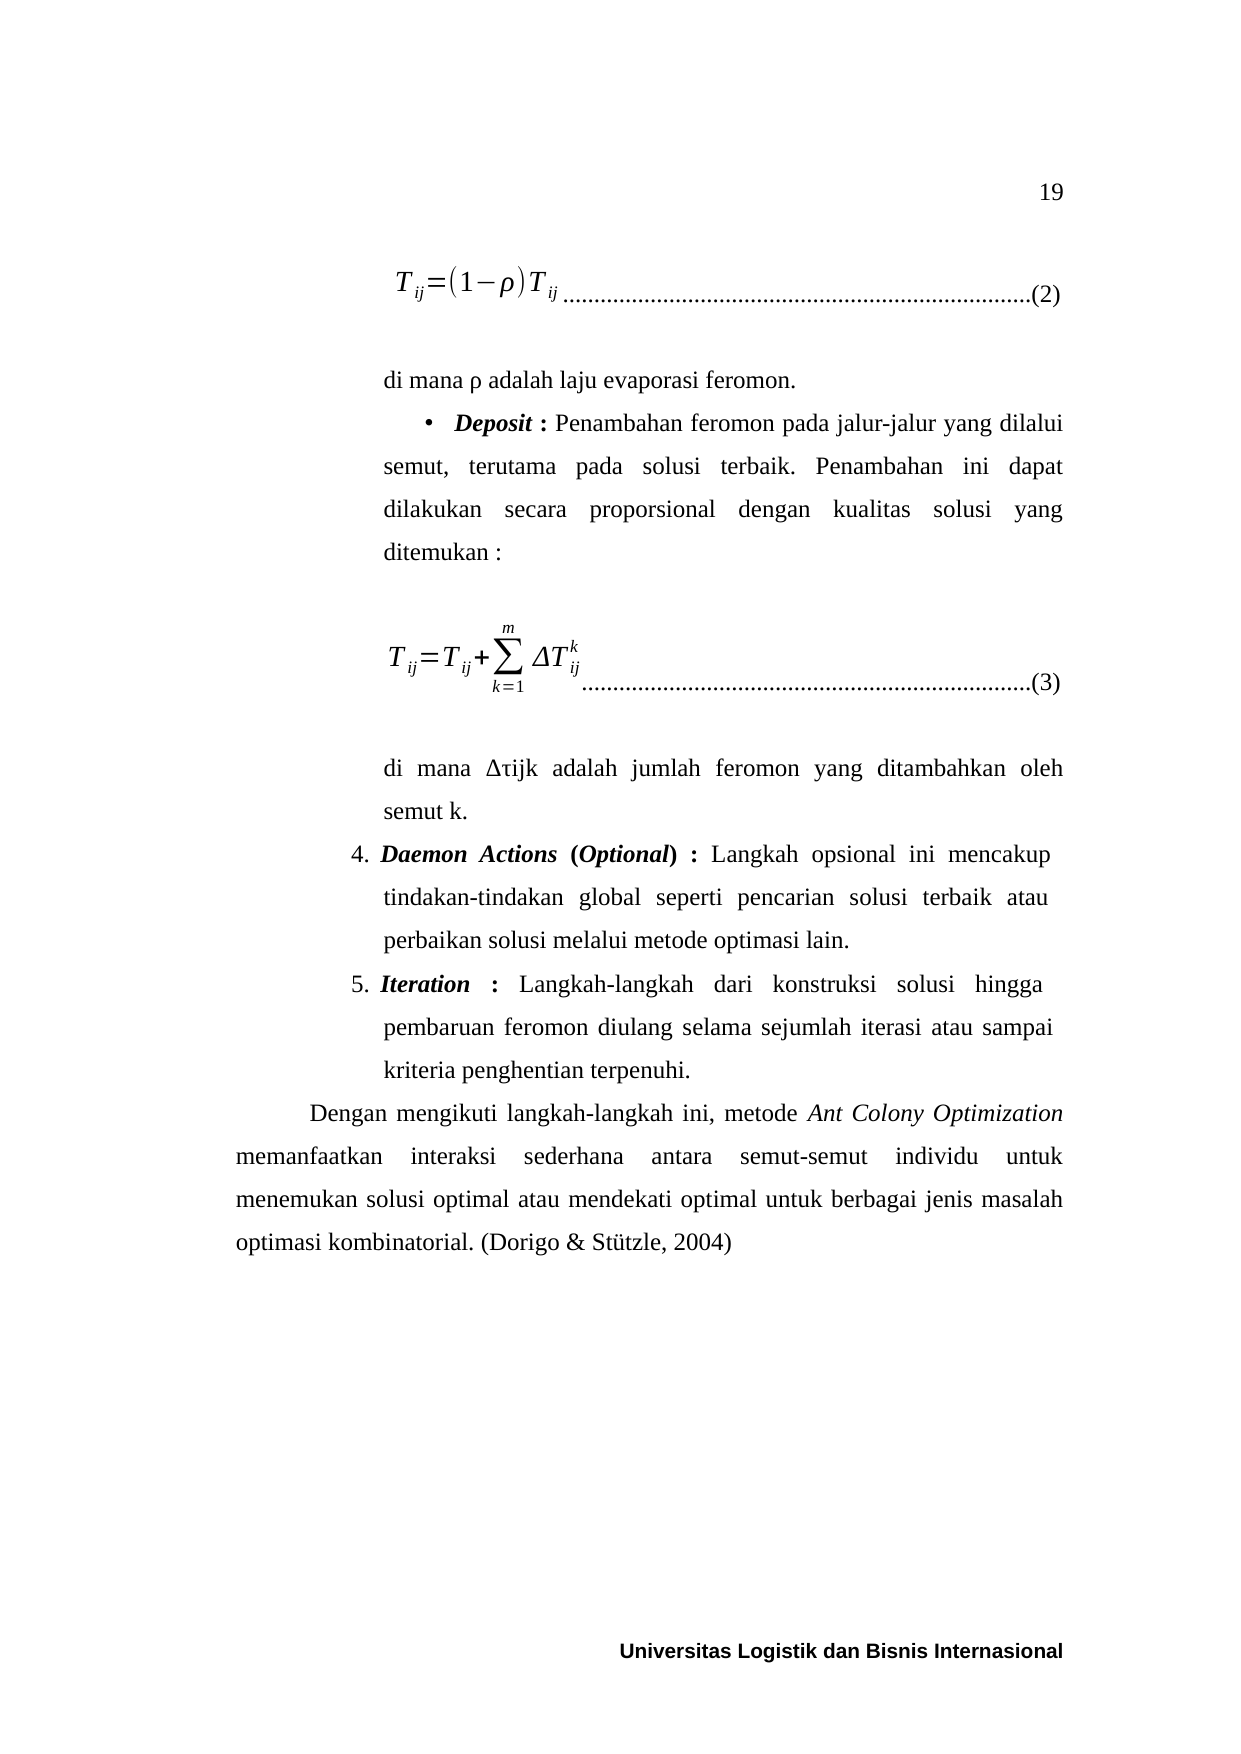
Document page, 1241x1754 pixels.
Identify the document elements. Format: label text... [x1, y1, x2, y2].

list di mana Δτijk adalah jumlah feromon yang ditambahkan oleh semut k. [354, 753, 1063, 825]
list Daemon Actions (Optional) : Langkah opsional ini mencakup tindakan-tindakan global seperti pencarian solusi terbaik atau perbaikan solusi melalui metode optimasi lain. [280, 839, 1063, 954]
table_header [375, 624, 581, 710]
table_header ........................................................................(3) [581, 624, 1063, 710]
list di mana ρ adalah laju evaporasi feromon. [354, 365, 1063, 394]
list Iteration : Langkah-langkah dari konstruksi solusi hingga pembaruan feromon diulang selama sejumlah iterasi atau sampai kriteria penghentian terpenuhi. [280, 969, 1063, 1084]
list Deposit : Penambahan feromon pada jalur-jalur yang dilalui semut, terutama pada solusi terbaik. Penambahan ini dapat dilakukan secara proporsional dengan kualitas solusi yang ditemukan : [354, 408, 1063, 566]
table_header [375, 236, 562, 322]
text Dengan mengikuti langkah-langkah ini, metode Ant Colony Optimization memanfaatkan interaksi sederhana antara semut-semut individu untuk menemukan solusi optimal atau mendekati optimal untuk berbagai jenis masalah optimasi kombinatorial. (Dorigo & Stützle, 2004) [236, 1098, 1063, 1256]
table_header ...........................................................................(2) [563, 236, 1063, 322]
